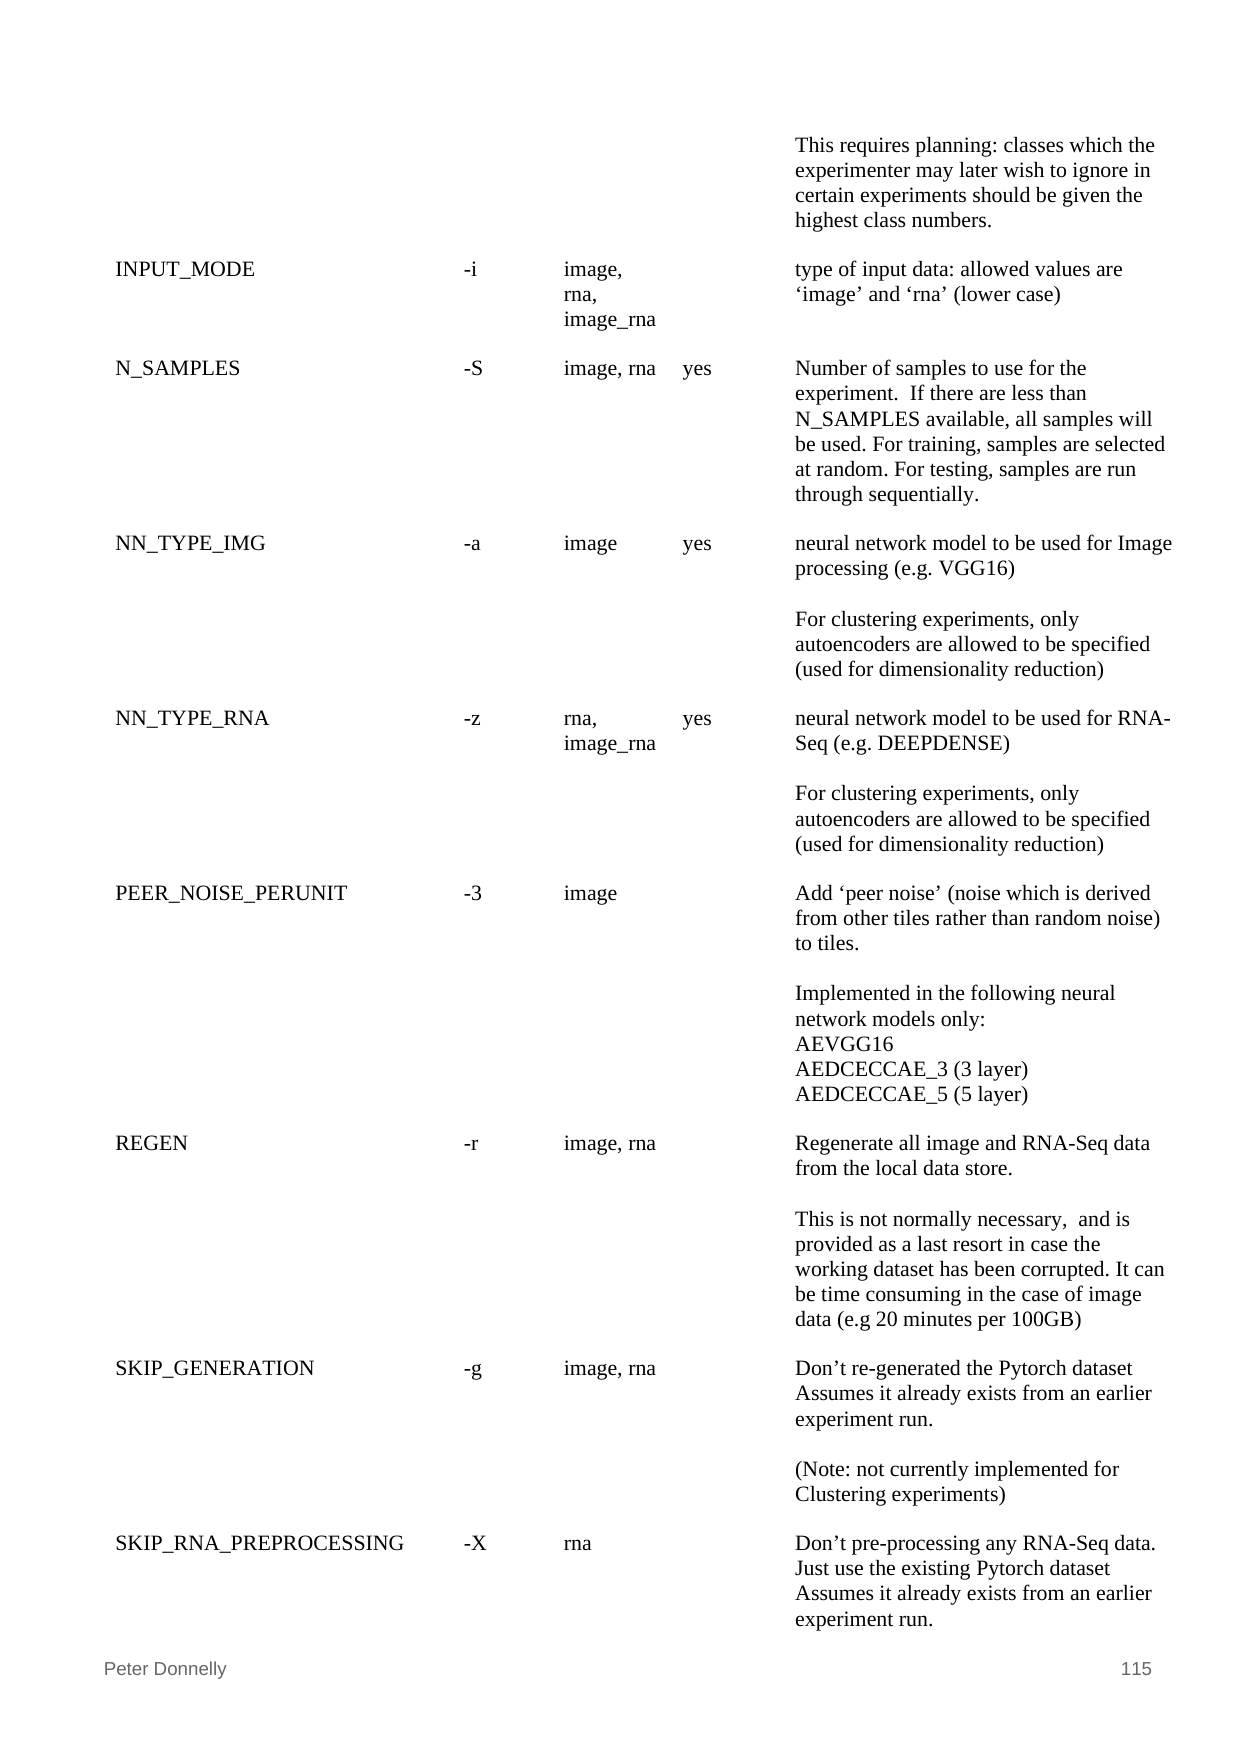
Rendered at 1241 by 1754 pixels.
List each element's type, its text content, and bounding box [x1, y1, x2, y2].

table_cell [671, 1518, 783, 1642]
table_cell Number of samples to use for the experiment. If there are less than N_SAMPLES available, all samples will be used. For training, samples are selected at random. For testing, samples are run through sequentially. [783, 343, 1189, 518]
table_cell image, rna [552, 1118, 671, 1343]
table_cell [552, 120, 671, 244]
table_cell -i [452, 244, 552, 343]
table_cell image, rna [552, 1343, 671, 1518]
table_cell [671, 244, 783, 343]
table_cell PEER_NOISE_PERUNIT [104, 868, 452, 1118]
table_cell Don’t pre-processing any RNA-Seq data. Just use the existing Pytorch dataset Assumes it already exists from an earlier experiment run. [783, 1518, 1189, 1642]
table_cell [104, 120, 452, 244]
table_cell image, rna [552, 343, 671, 518]
table_cell [671, 1343, 783, 1518]
table_cell -a [452, 518, 552, 693]
table_cell neural network model to be used for RNA-Seq (e.g. DEEPDENSE) For clustering experiments, only autoencoders are allowed to be specified (used for dimensionality reduction) [783, 693, 1189, 868]
table_cell yes [671, 518, 783, 693]
table_cell neural network model to be used for Image processing (e.g. VGG16) For clustering experiments, only autoencoders are allowed to be specified (used for dimensionality reduction) [783, 518, 1189, 693]
table_cell image, rna, image_rna [552, 244, 671, 343]
table_cell [671, 120, 783, 244]
table_cell NN_TYPE_IMG [104, 518, 452, 693]
table_cell rna [552, 1518, 671, 1642]
table_cell -r [452, 1118, 552, 1343]
table_cell N_SAMPLES [104, 343, 452, 518]
table_cell -S [452, 343, 552, 518]
table_cell SKIP_RNA_PREPROCESSING [104, 1518, 452, 1642]
table_cell yes [671, 693, 783, 868]
table_cell -g [452, 1343, 552, 1518]
table_cell Don’t re-generated the Pytorch dataset Assumes it already exists from an earlier experiment run. (Note: not currently implemented for Clustering experiments) [783, 1343, 1189, 1518]
table_cell NN_TYPE_RNA [104, 693, 452, 868]
table_cell -z [452, 693, 552, 868]
table_cell -3 [452, 868, 552, 1118]
table_cell rna, image_rna [552, 693, 671, 868]
table_cell SKIP_GENERATION [104, 1343, 452, 1518]
table_cell INPUT_MODE [104, 244, 452, 343]
table_cell This requires planning: classes which the experimenter may later wish to ignore in certain experiments should be given the highest class numbers. [783, 120, 1189, 244]
table_cell yes [671, 343, 783, 518]
table_cell REGEN [104, 1118, 452, 1343]
table_cell -X [452, 1518, 552, 1642]
table_cell image [552, 868, 671, 1118]
table_cell Regenerate all image and RNA-Seq data from the local data store. This is not normally necessary, and is provided as a last resort in case the working dataset has been corrupted. It can be time consuming in the case of image data (e.g 20 minutes per 100GB) [783, 1118, 1189, 1343]
table_cell [671, 868, 783, 1118]
table_cell [671, 1118, 783, 1343]
table_cell [452, 120, 552, 244]
table_cell type of input data: allowed values are ‘image’ and ‘rna’ (lower case) [783, 244, 1189, 343]
table_cell image [552, 518, 671, 693]
table_cell Add ‘peer noise’ (noise which is derived from other tiles rather than random noise) to tiles. Implemented in the following neural network models only: AEVGG16 AEDCECCAE_3 (3 layer) AEDCECCAE_5 (5 layer) [783, 868, 1189, 1118]
